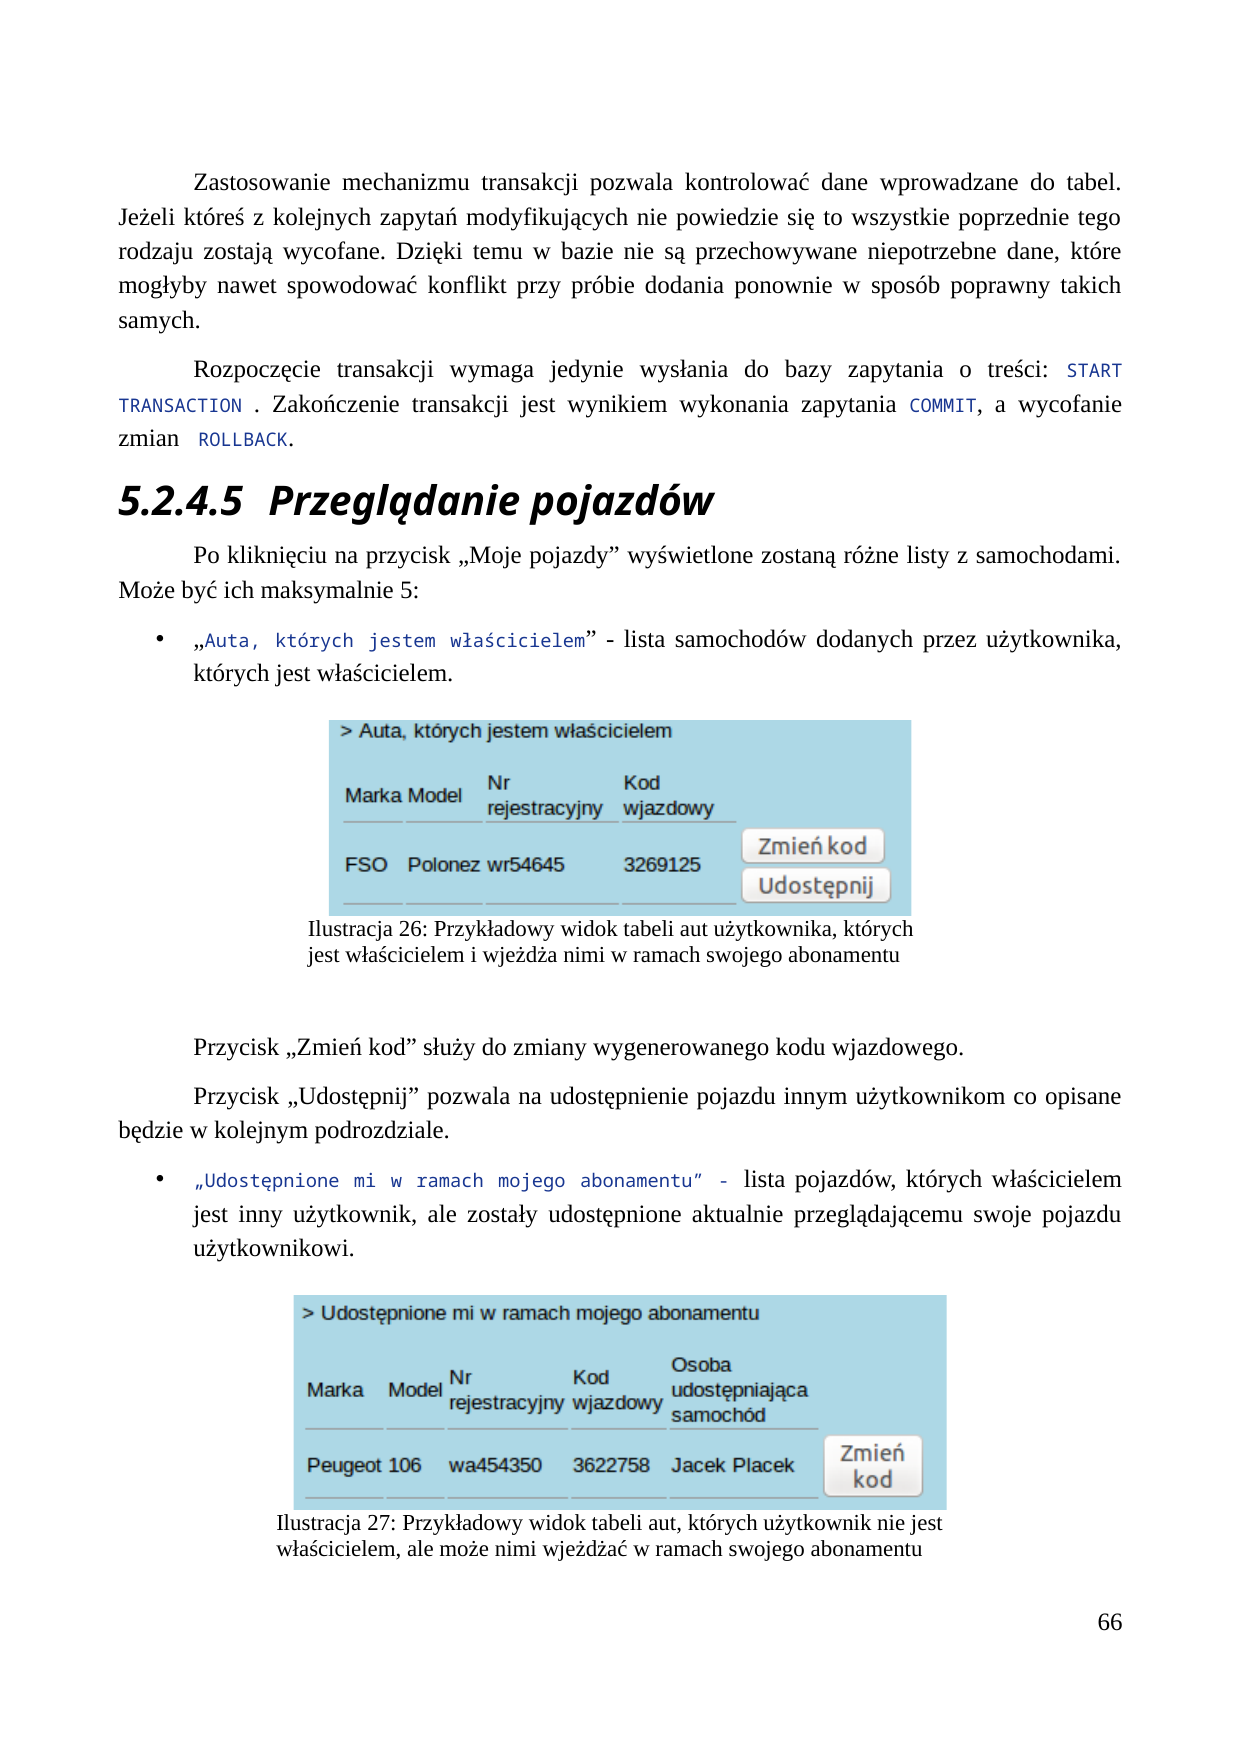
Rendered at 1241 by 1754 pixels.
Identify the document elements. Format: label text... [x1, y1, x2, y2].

picture [293, 1295, 947, 1510]
subtitle Przeglądanie pojazdów [118, 472, 1122, 528]
text Po kliknięciu na przycisk „Moje pojazdy” wyświetlone zostaną różne listy z samochodami. Może być ich maksymalnie 5: [118, 540, 1122, 603]
picture [328, 720, 912, 916]
text Ilustracja 26: Przykładowy widok tabeli aut użytkownika, których jest właścicielem i wjeżdża nimi w ramach swojego abonamentu [308, 720, 933, 968]
text Rozpoczęcie transakcji wymaga jedynie wysłania do bazy zapytania o treści: START TRANSACTION . Zakończenie transakcji jest wynikiem wykonania zapytania COMMIT, a wycofanie zmian ROLLBACK. [118, 354, 1122, 452]
text Przycisk „Udostępnij” pozwala na udostępnienie pojazdu innym użytkownikom co opisane będzie w kolejnym podrozdziale. [118, 1081, 1122, 1144]
text Zastosowanie mechanizmu transakcji pozwala kontrolować dane wprowadzane do tabel. Jeżeli któreś z kolejnych zapytań modyfikujących nie powiedzie się to wszystkie poprzednie tego rodzaju zostają wycofane. Dzięki temu w bazie nie są przechowywane niepotrzebne dane, które mogłyby nawet spowodować konflikt przy próbie dodania ponownie w sposób poprawny takich samych. [118, 167, 1122, 334]
text Przycisk „Zmień kod” służy do zmiany wygenerowanego kodu wjazdowego. [118, 1032, 1122, 1061]
list „Udostępnione mi w ramach mojego abonamentu” - lista pojazdów, których właścicielem jest inny użytkownik, ale zostały udostępnione aktualnie przeglądającemu swoje pojazdu użytkownikowi. [156, 1164, 1122, 1262]
list „Auta, których jestem właścicielem” - lista samochodów dodanych przez użytkownika, których jest właścicielem. [156, 624, 1122, 687]
text Ilustracja 27: Przykładowy widok tabeli aut, których użytkownik nie jest właścicielem, ale może nimi wjeżdżać w ramach swojego abonamentu [276, 1295, 964, 1562]
